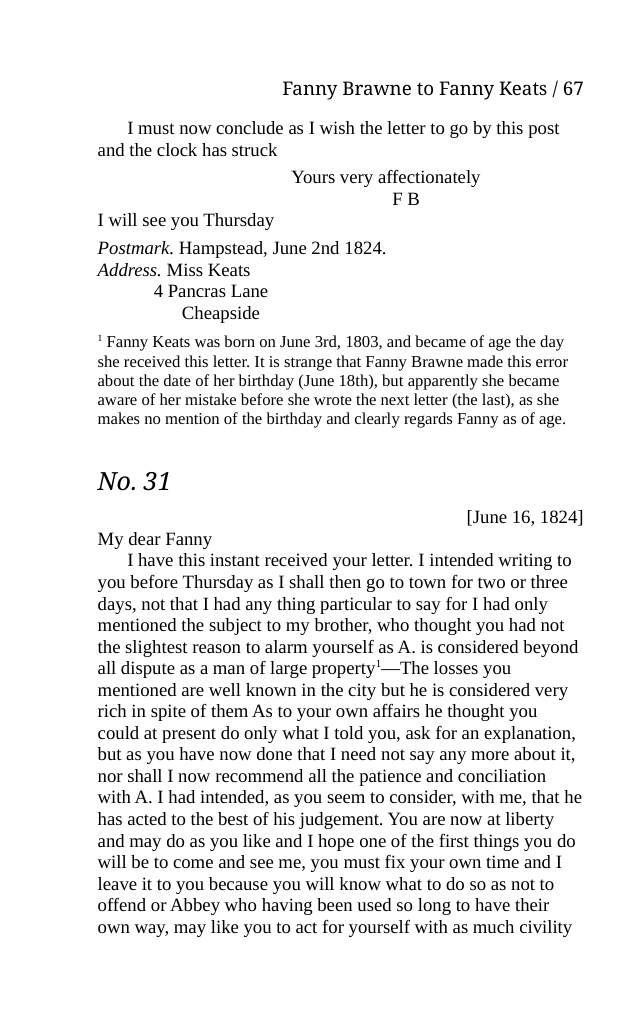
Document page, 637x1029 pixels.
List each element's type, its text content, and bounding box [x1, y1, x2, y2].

text 1 Fanny Keats was born on June 3rd, 1803, and became of age the day she received this letter. It is strange that Fanny Brawne made this error about the date of her birthday (June 18th), but apparently she became aware of her mistake before she wrote the next letter (the last), as she makes no mention of the birthday and clearly regards Fanny as of age. [97, 332, 583, 428]
text I have this instant received your letter. I intended writing to you before Thursday as I shall then go to town for two or three days, not that I had any thing particular to say for I had only mentioned the subject to my brother, who thought you had not the slightest reason to alarm yourself as A. is considered beyond all dispute as a man of large property1—The losses you mentioned are well known in the city but he is considered very rich in spite of them As to your own affairs he thought you could at present do only what I told you, ask for an explanation, but as you have now done that I need not say any more about it, nor shall I now recommend all the patience and conciliation with A. I had intended, as you seem to consider, with me, that he has acted to the best of his judgement. You are now at liberty and may do as you like and I hope one of the first things you do will be to come and see me, you must fix your own time and I leave it to you because you will know what to do so as not to offend or Abbey who having been used so long to have their own way, may like you to act for yourself with as much civility [97, 549, 583, 937]
subtitle No. 31 [97, 463, 583, 497]
text I must now conclude as I wish the letter to go by this post and the clock has struck [97, 117, 583, 160]
text My dear Fanny [97, 528, 583, 549]
text I will see you Thursday [97, 209, 583, 231]
text [June 16, 1824] [97, 506, 583, 528]
text Postmark. Hampstead, June 2nd 1824. [97, 237, 583, 258]
text F B [97, 188, 583, 209]
text Address. Miss Keats [97, 258, 583, 280]
text Yours very affectionately [97, 166, 583, 188]
text Cheapside [97, 302, 583, 323]
text 4 Pancras Lane [97, 280, 583, 302]
